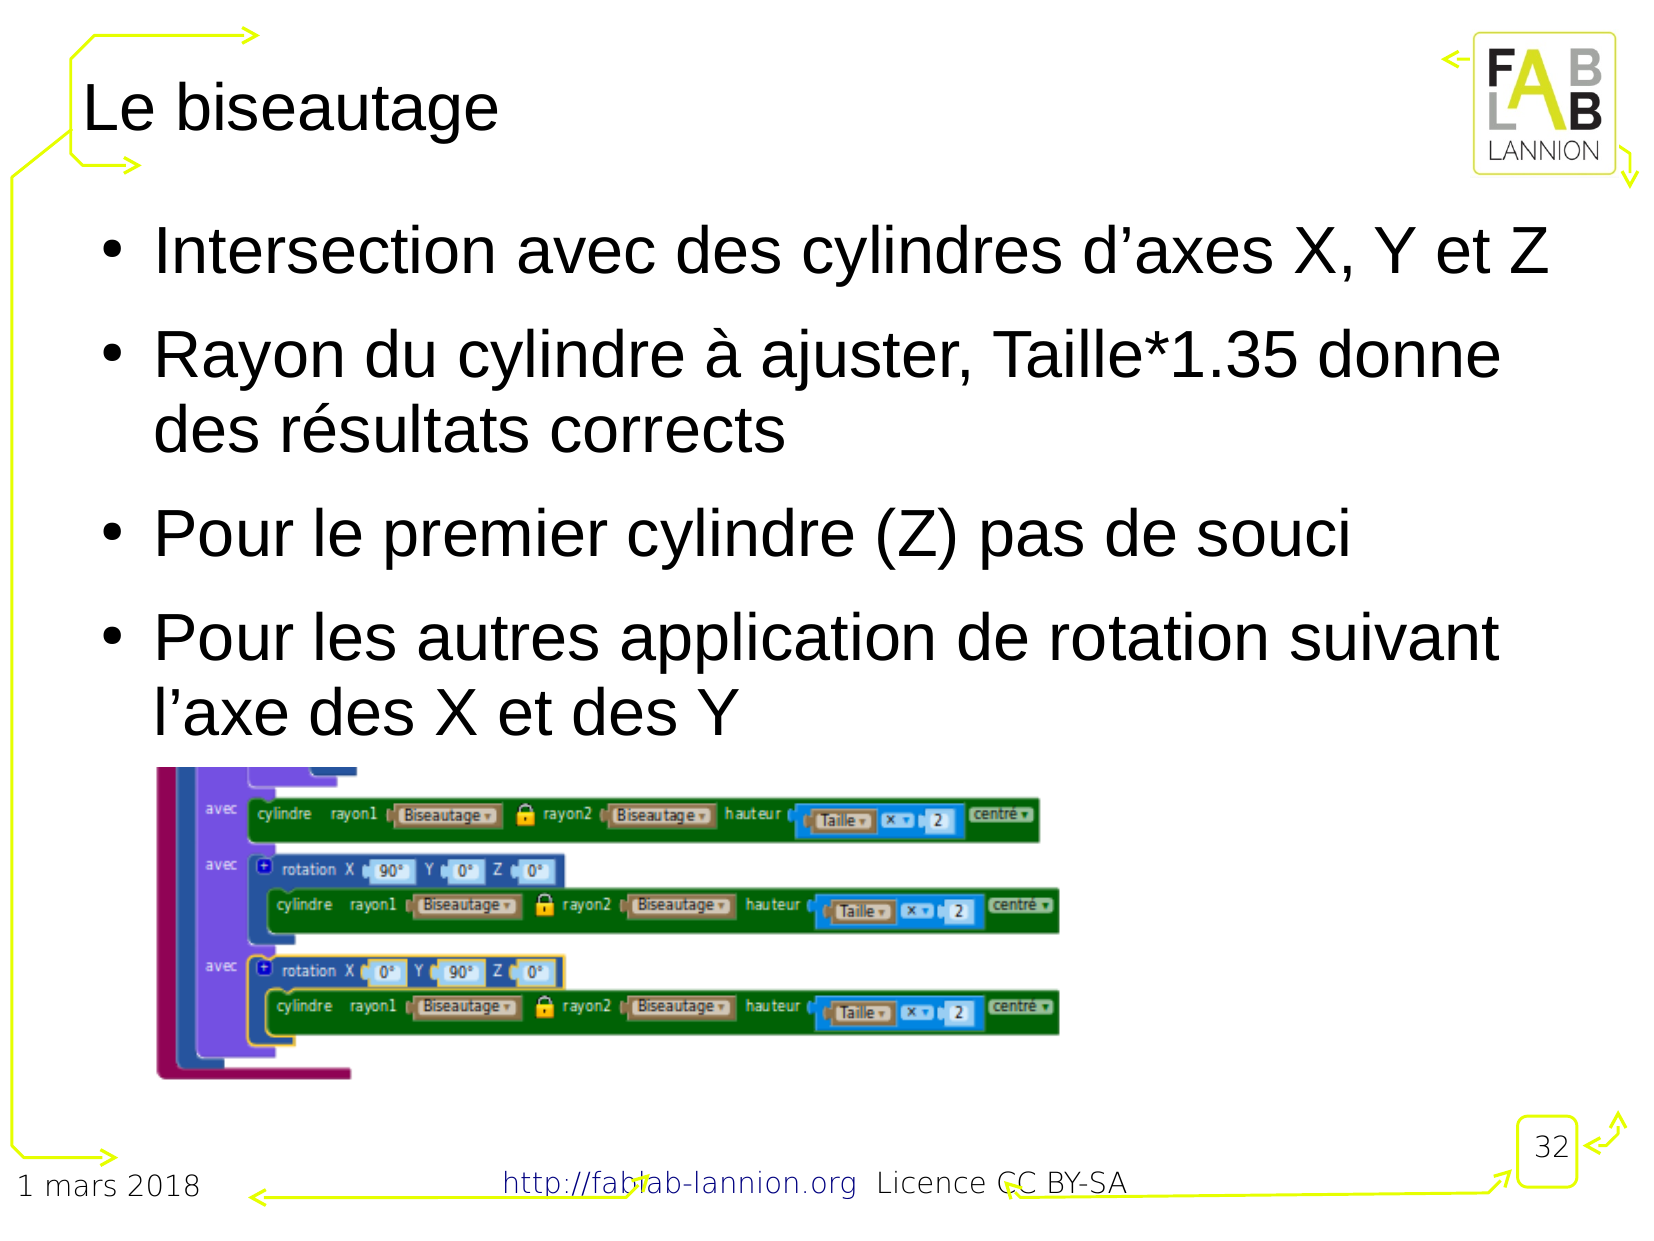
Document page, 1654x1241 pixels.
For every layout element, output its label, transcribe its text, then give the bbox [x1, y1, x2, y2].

picture [1470, 29, 1619, 178]
list Intersection avec des cylindres d’axes X, Y et Z Rayon du cylindre à ajuster, Taille*1.35 donne des résultats corrects Pour le premier cylindre (Z) pas de souci Pour les autres application de rotation suivant l’axe des X et des Y [82, 212, 1571, 932]
title Le biseautage [82, 49, 1441, 166]
picture [129, 767, 1133, 1099]
